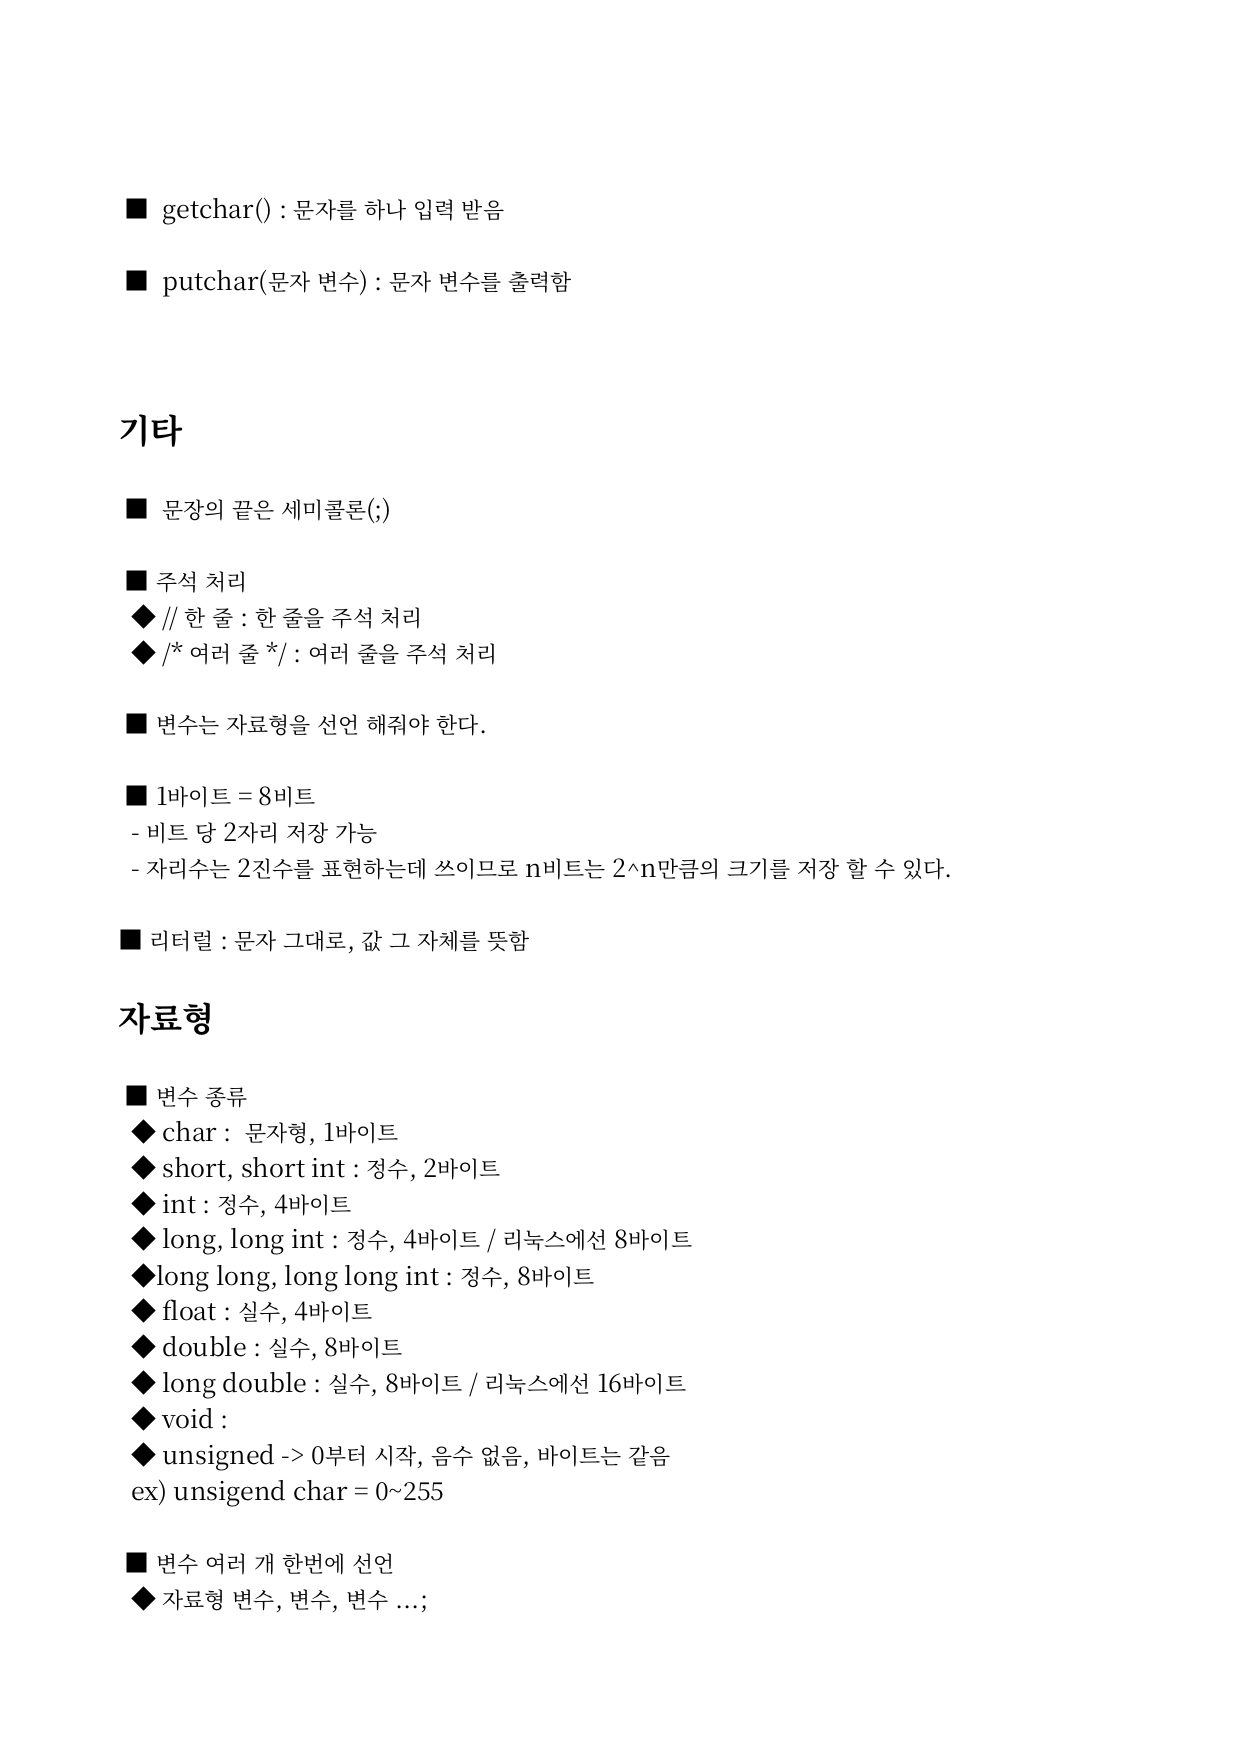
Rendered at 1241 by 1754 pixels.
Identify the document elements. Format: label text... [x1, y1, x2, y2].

text ■ 주석 처리 [118, 561, 1122, 597]
text ◆ /* 여러 줄 */ : 여러 줄을 주석 처리 [118, 633, 1122, 669]
text - 비트 당 2자리 저장 가능 [118, 813, 1122, 849]
text ■ 1바이트 = 8비트 [118, 777, 1122, 813]
text ◆ double : 실수, 8바이트 [118, 1328, 1122, 1364]
text ◆ long, long int : 정수, 4바이트 / 리눅스에선 8바이트 [118, 1220, 1122, 1256]
text ◆ unsigned -> 0부터 시작, 음수 없음, 바이트는 같음 [118, 1436, 1122, 1472]
text ex) unsigend char = 0~255 [118, 1472, 1122, 1508]
text ◆ long double : 실수, 8바이트 / 리눅스에선 16바이트 [118, 1364, 1122, 1400]
text ◆ void : [118, 1400, 1122, 1436]
text ◆ 자료형 변수, 변수, 변수 ...; [118, 1579, 1122, 1616]
text ◆ float : 실수, 4바이트 [118, 1292, 1122, 1328]
text ■ getchar() : 문자를 하나 입력 받음 [118, 190, 1122, 226]
text ■ 변수 여러 개 한번에 선언 [118, 1544, 1122, 1579]
text ■ 리터럴 : 문자 그대로, 값 그 자체를 뜻함 [118, 921, 1122, 957]
text - 자리수는 2진수를 표현하는데 쓰이므로 n비트는 2^n만큼의 크기를 저장 할 수 있다. [118, 849, 1122, 885]
text 자료형 [118, 993, 1122, 1041]
text ◆ // 한 줄 : 한 줄을 주석 처리 [118, 597, 1122, 633]
text ■ 변수는 자료형을 선언 해줘야 한다. [118, 705, 1122, 741]
text 기타 [118, 406, 1122, 453]
text ◆ short, short int : 정수, 2바이트 [118, 1148, 1122, 1184]
text ■ 변수 종류 [118, 1076, 1122, 1112]
text ◆ char : 문자형, 1바이트 [118, 1112, 1122, 1148]
text ■ putchar(문자 변수) : 문자 변수를 출력함 [118, 262, 1122, 298]
text ◆ int : 정수, 4바이트 [118, 1184, 1122, 1220]
text ◆long long, long long int : 정수, 8바이트 [118, 1256, 1122, 1292]
text ■ 문장의 끝은 세미콜론(;) [118, 489, 1122, 525]
